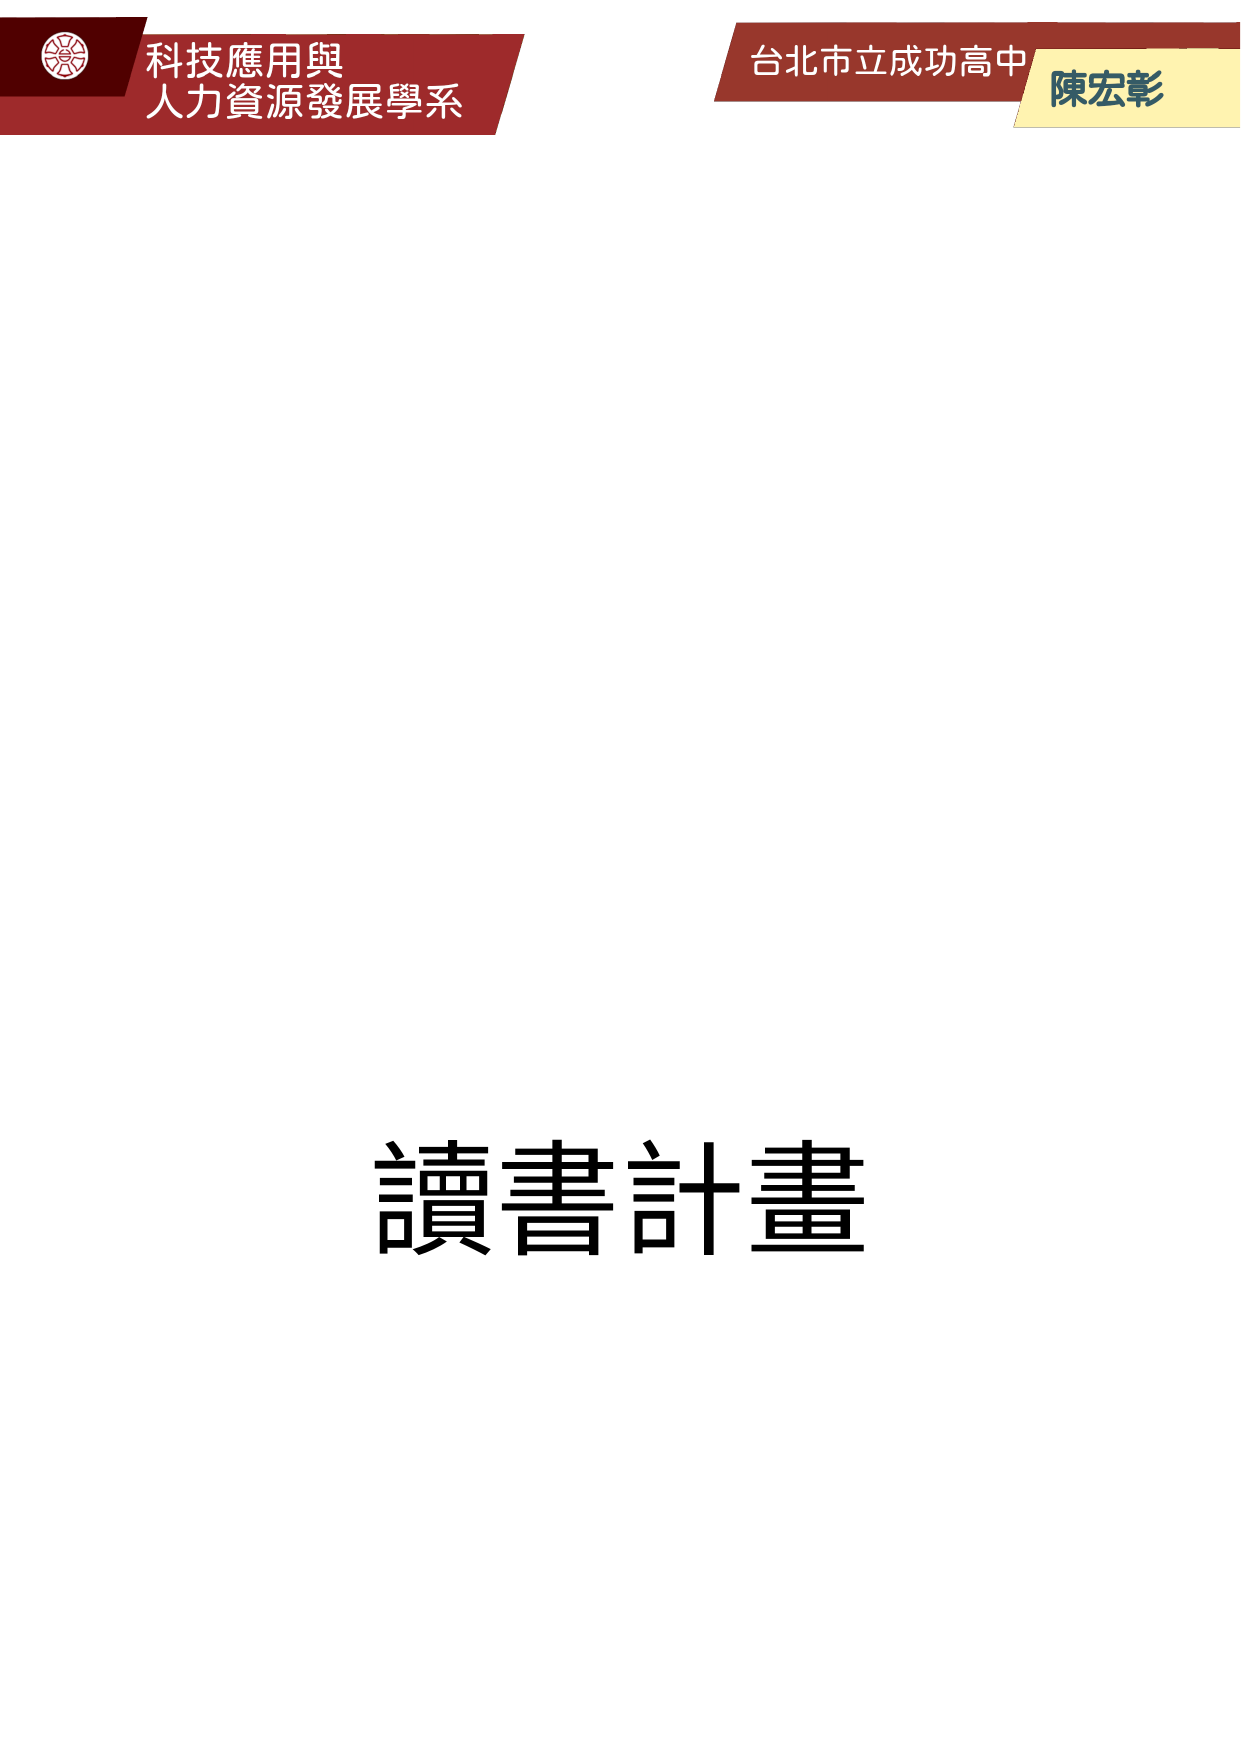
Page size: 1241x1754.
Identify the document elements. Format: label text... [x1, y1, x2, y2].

text 讀書計畫 [118, 1100, 1122, 1281]
picture [0, 0, 1241, 152]
